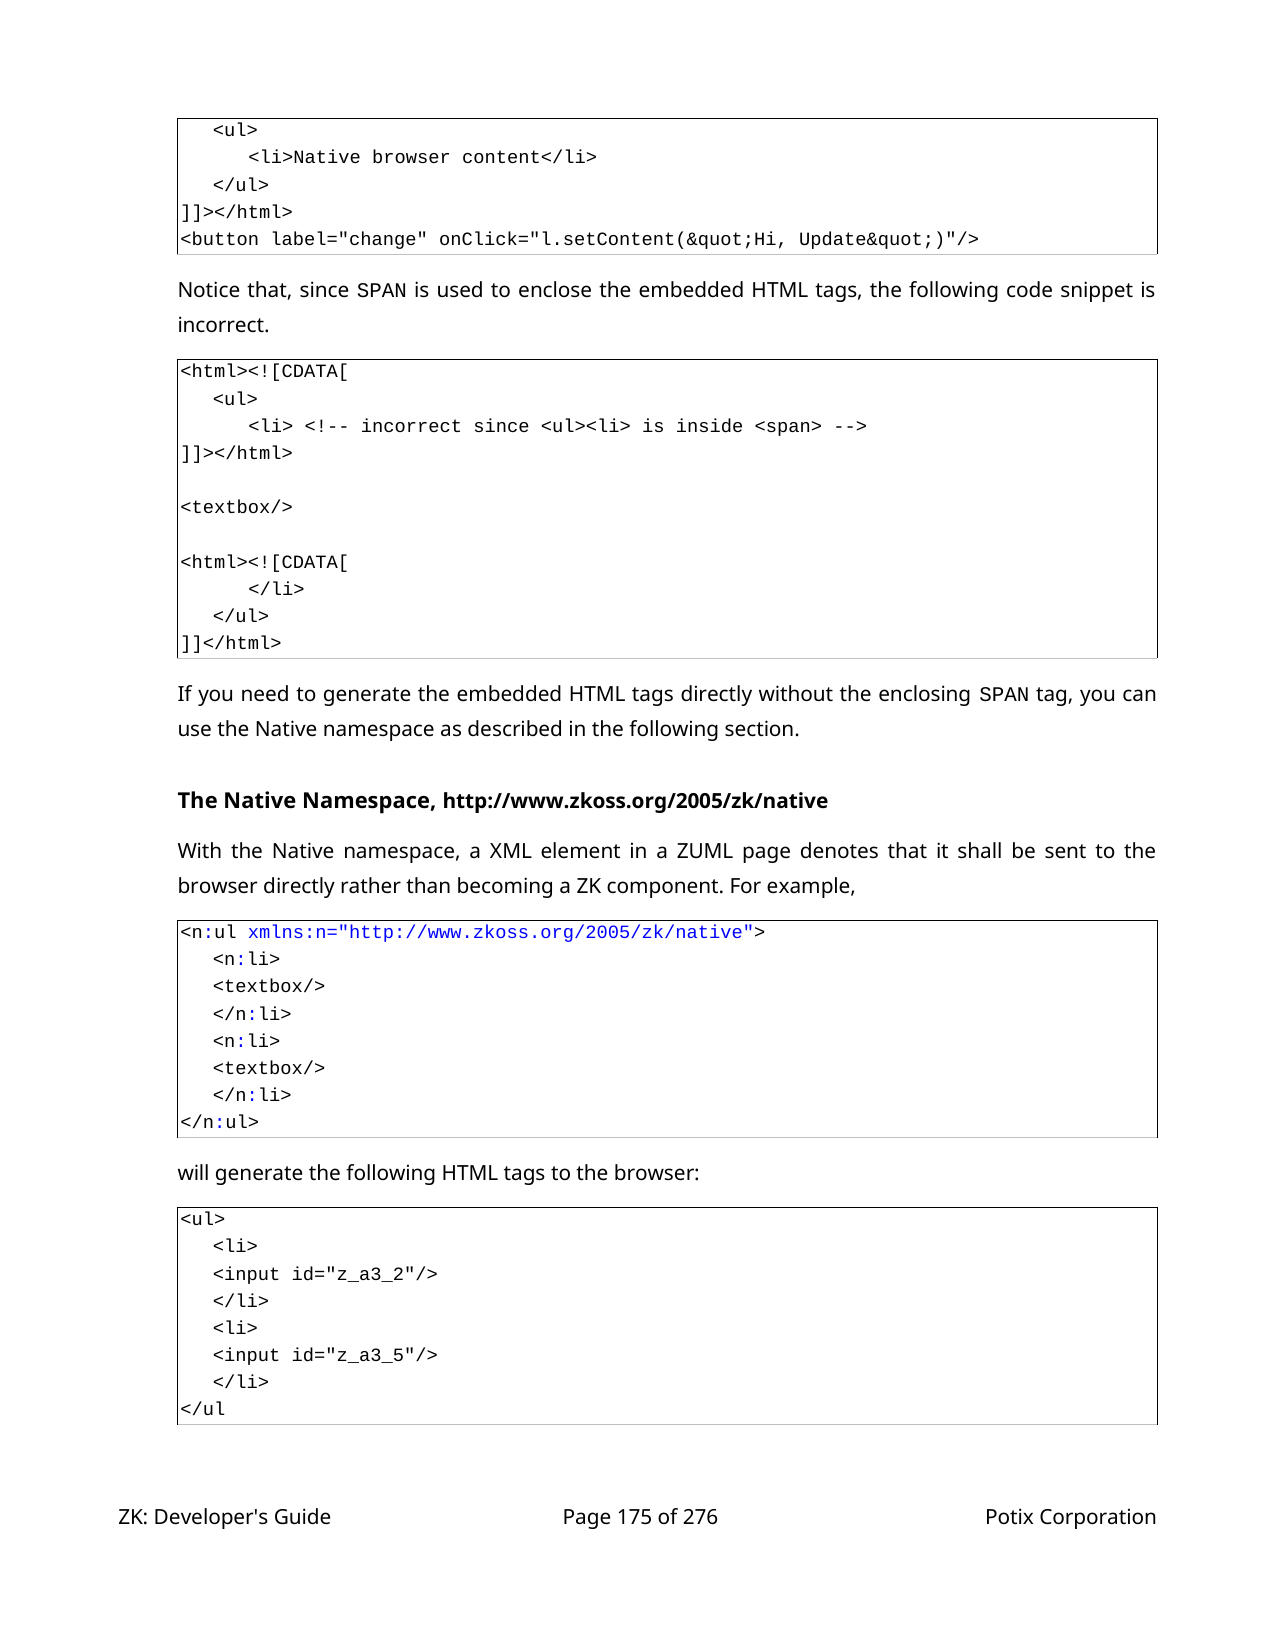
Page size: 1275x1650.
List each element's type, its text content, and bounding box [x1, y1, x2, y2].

text </ul [178, 1397, 1157, 1424]
text <input id="z_a3_5"/> [178, 1343, 1157, 1367]
text <ul> [178, 1208, 1157, 1231]
text <button label="change" onClick="l.setContent(&quot;Hi, Update&quot;)"/> [178, 227, 1157, 254]
text <ul> [178, 119, 1157, 142]
subtitle The Native Namespace, http://www.zkoss.org/2005/zk/native [177, 785, 1157, 815]
text Notice that, since SPAN is used to enclose the embedded HTML tags, the following code snippet is incorrect. [177, 275, 1157, 338]
text </n:li> [178, 1083, 1157, 1107]
text If you need to generate the embedded HTML tags directly without the enclosing SPAN tag, you can use the Native namespace as described in the following section. [177, 679, 1157, 743]
text <li>Native browser content</li> [178, 145, 1157, 169]
text <n:li> [178, 1029, 1157, 1053]
text <textbox/> [178, 974, 1157, 998]
text <li> [178, 1316, 1157, 1340]
text ]]></html> [178, 441, 1157, 465]
text <html><![CDATA[ [178, 549, 1157, 574]
text <ul> [178, 386, 1157, 411]
text </n:ul> [178, 1110, 1157, 1137]
text </ul> [178, 604, 1157, 628]
text <textbox/> [178, 495, 1157, 519]
text </li> [178, 577, 1157, 601]
text will generate the following HTML tags to the browser: [177, 1158, 1157, 1186]
text </li> [178, 1370, 1157, 1394]
text </n:li> [178, 1001, 1157, 1026]
text <input id="z_a3_2"/> [178, 1261, 1157, 1286]
text ]]></html> [178, 200, 1157, 224]
text ]]</html> [178, 631, 1157, 658]
text <n:li> [178, 947, 1157, 971]
text <n:ul xmlns:n="http://www.zkoss.org/2005/zk/native"> [178, 921, 1157, 944]
text <html><![CDATA[ [178, 360, 1157, 383]
text </li> [178, 1288, 1157, 1313]
text With the Native namespace, a XML element in a ZUML page denotes that it shall be sent to the browser directly rather than becoming a ZK component. For example, [177, 836, 1157, 899]
text <textbox/> [178, 1056, 1157, 1080]
text </ul> [178, 172, 1157, 197]
text <li> [178, 1234, 1157, 1258]
text <li> <!-- incorrect since <ul><li> is inside <span> --> [178, 413, 1157, 438]
